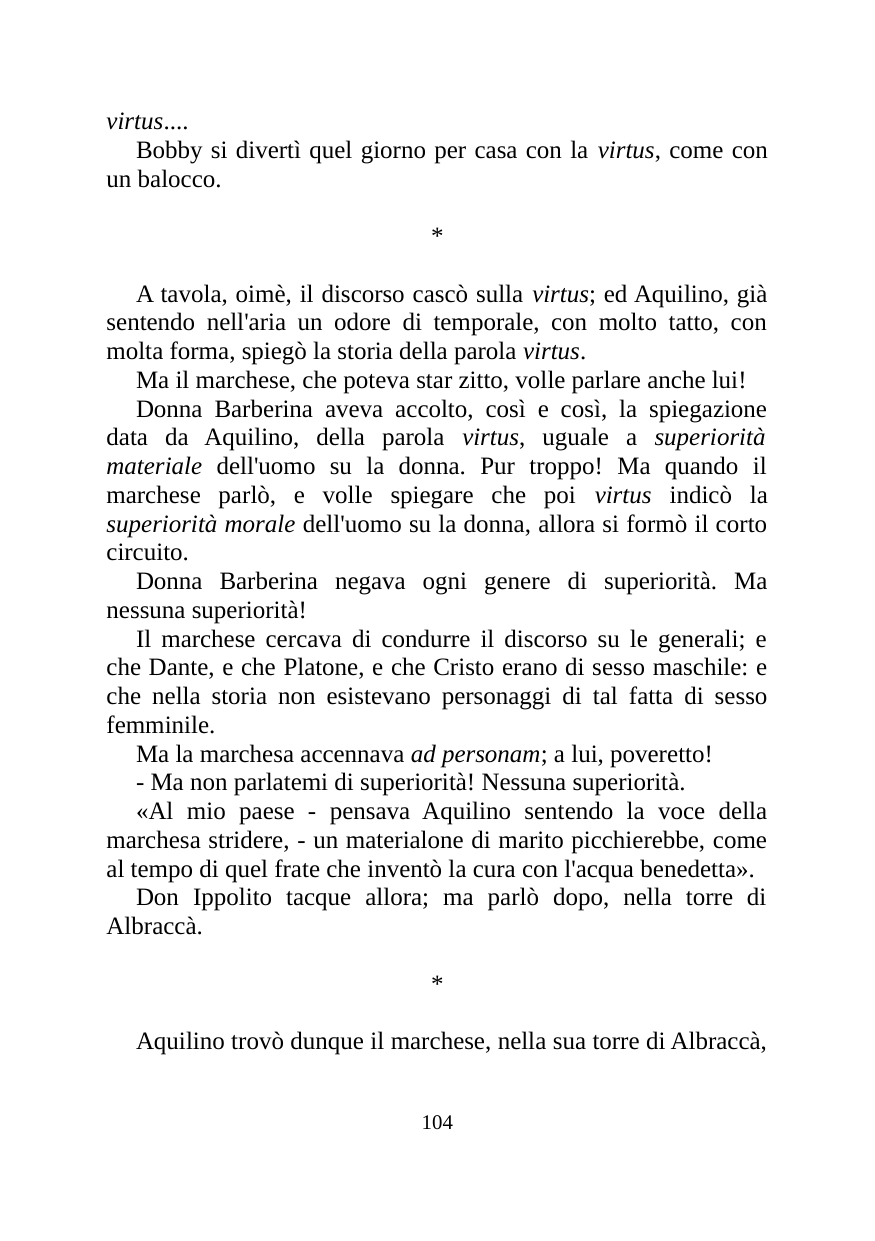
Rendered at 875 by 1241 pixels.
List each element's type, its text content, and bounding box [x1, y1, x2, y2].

text Ma il marchese, che poteva star zitto, volle parlare anche lui! [106, 365, 768, 394]
text Donna Barberina negava ogni genere di superiorità. Ma nessuna superiorità! [106, 566, 768, 624]
text Donna Barberina aveva accolto, così e così, la spiegazione data da Aquilino, della parola virtus, uguale a superiorità materiale dell'uomo su la donna. Pur troppo! Ma quando il marchese parlò, e volle spiegare che poi virtus indicò la superiorità morale dell'uomo su la donna, allora si formò il corto circuito. [106, 394, 768, 566]
text Don Ippolito tacque allora; ma parlò dopo, nella torre di Albraccà. [106, 882, 768, 940]
text Bobby si divertì quel giorno per casa con la virtus, come con un balocco. [106, 135, 768, 192]
text Il marchese cercava di condurre il discorso su le generali; e che Dante, e che Platone, e che Cristo erano di sesso maschile: e che nella storia non esistevano personaggi di tal fatta di sesso femminile. [106, 624, 768, 739]
text virtus.... [106, 106, 768, 135]
text A tavola, oimè, il discorso cascò sulla virtus; ed Aquilino, già sentendo nell'aria un odore di temporale, con molto tatto, con molta forma, spiegò la storia della parola virtus. [106, 279, 768, 365]
text - Ma non parlatemi di superiorità! Nessuna superiorità. [106, 767, 768, 796]
text Ma la marchesa accennava ad personam; a lui, poveretto! [106, 739, 768, 767]
text * [106, 221, 768, 250]
text * [106, 969, 768, 997]
text «Al mio paese - pensava Aquilino sentendo la voce della marchesa stridere, - un materialone di marito picchierebbe, come al tempo di quel frate che inventò la cura con l'acqua benedetta». [106, 796, 768, 882]
text Aquilino trovò dunque il marchese, nella sua torre di Albraccà, [106, 1026, 768, 1055]
